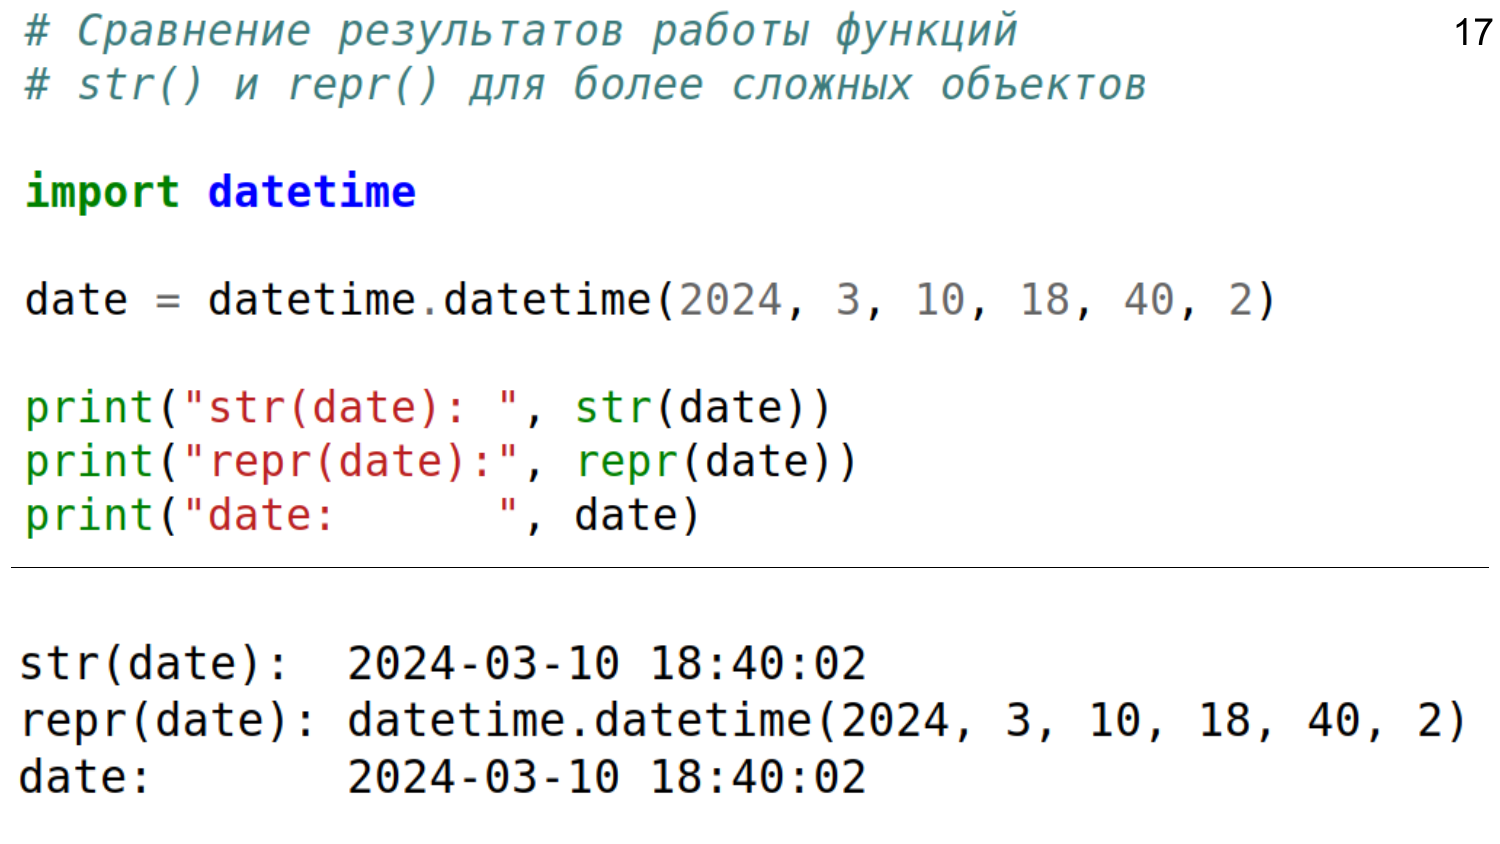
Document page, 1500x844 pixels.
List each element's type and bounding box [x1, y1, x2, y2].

picture [14, 2, 1289, 552]
picture [10, 638, 1479, 813]
